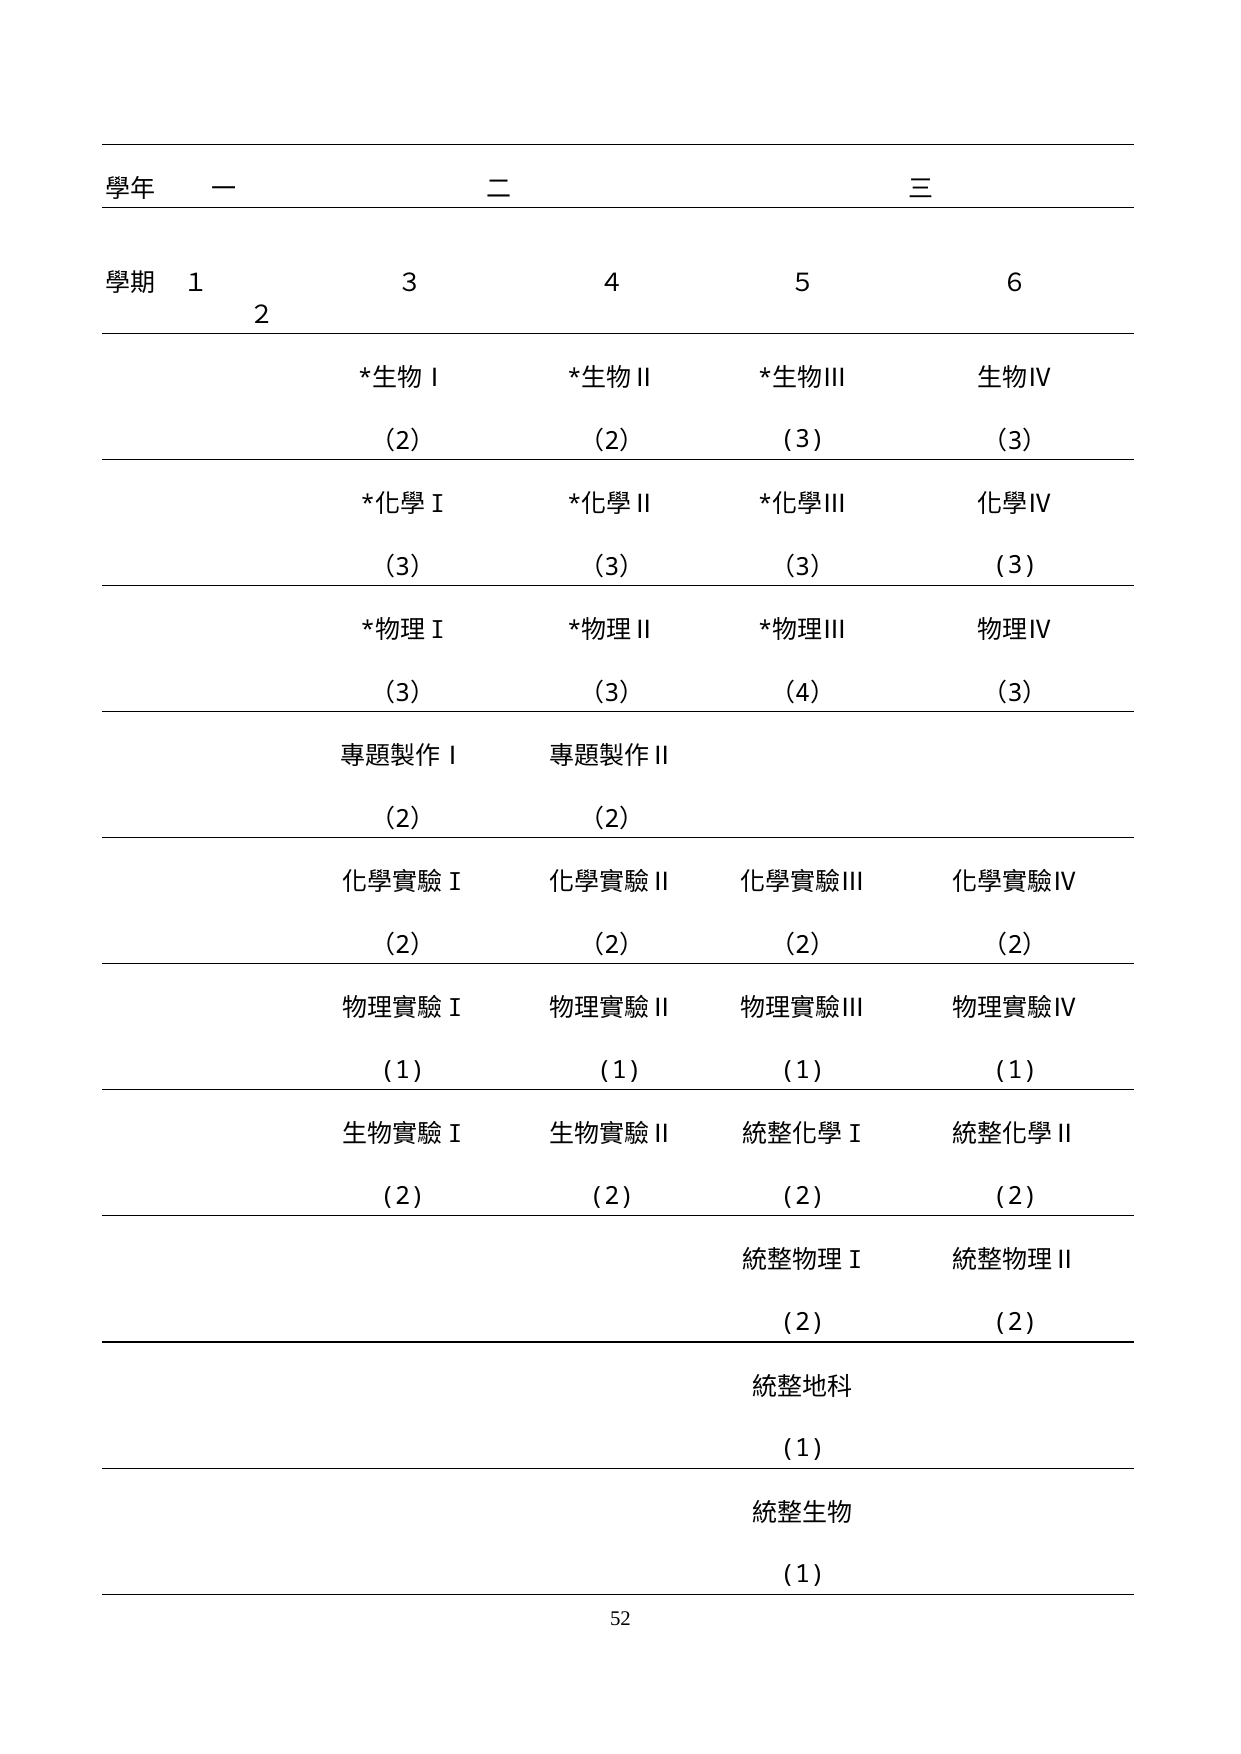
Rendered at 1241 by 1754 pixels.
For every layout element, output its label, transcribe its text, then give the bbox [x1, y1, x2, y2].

table_cell 化學實驗Ⅱ （2） [515, 838, 708, 963]
table_cell [896, 1343, 1133, 1467]
table_cell 化學Ⅳ (3) [896, 460, 1133, 585]
table_cell [159, 838, 233, 963]
table_cell [290, 1343, 515, 1467]
table_cell [234, 1216, 290, 1341]
table_cell 統整化學I (2) [709, 1090, 896, 1215]
table_cell [234, 964, 290, 1089]
table_cell 統整生物 (1) [709, 1469, 896, 1593]
table_cell *化學I （3） [290, 460, 515, 585]
table_cell 生物Ⅳ （3） [896, 334, 1133, 459]
table_cell 化學實驗I （2） [290, 838, 515, 963]
table_cell [102, 460, 158, 585]
table_cell *生物Ⅱ （2） [515, 334, 708, 459]
table_cell [159, 586, 233, 711]
table_cell [102, 964, 158, 1089]
table_cell １ [159, 208, 233, 333]
table_cell [234, 586, 290, 711]
table_cell 生物實驗I (2) [290, 1090, 515, 1215]
table_header 三 [709, 145, 1133, 207]
table_cell ６ [896, 208, 1133, 333]
table_cell 專題製作Ⅰ （2） [290, 712, 515, 837]
table_cell 生物實驗Ⅱ (2) [515, 1090, 708, 1215]
table_cell 統整化學Ⅱ (2) [896, 1090, 1133, 1215]
table_cell *物理I （3） [290, 586, 515, 711]
table_cell ４ [515, 208, 708, 333]
table_cell 物理實驗Ⅱ (1) [515, 964, 708, 1089]
table_cell [102, 1090, 158, 1215]
table_cell [102, 586, 158, 711]
table_cell [102, 1469, 158, 1593]
table_cell [234, 460, 290, 585]
table_cell *生物Ⅲ (3) [709, 334, 896, 459]
table_cell [290, 1216, 515, 1341]
table_cell 化學實驗Ⅲ （2） [709, 838, 896, 963]
table_cell [234, 1469, 290, 1593]
table_cell [896, 1469, 1133, 1593]
table_cell [159, 1216, 233, 1341]
table_cell *化學Ⅲ （3） [709, 460, 896, 585]
table_cell 物理實驗Ⅲ (1) [709, 964, 896, 1089]
table_cell [290, 1469, 515, 1593]
table_cell [159, 964, 233, 1089]
table_cell [515, 1469, 708, 1593]
table_cell [102, 712, 158, 837]
table_cell ３ [290, 208, 515, 333]
table_cell 統整物理I (2) [709, 1216, 896, 1341]
table_cell [234, 838, 290, 963]
table_header 二 [290, 145, 708, 207]
table_cell [515, 1343, 708, 1467]
table_cell [102, 334, 158, 459]
table_cell *化學Ⅱ （3） [515, 460, 708, 585]
table_cell [102, 1216, 158, 1341]
table_cell 物理實驗I (1) [290, 964, 515, 1089]
table_cell [896, 712, 1133, 837]
table_cell 統整地科 (1) [709, 1343, 896, 1467]
table_header 學年 [102, 145, 158, 207]
table_cell [234, 1090, 290, 1215]
table_cell 學期 [102, 208, 158, 333]
table_cell *物理Ⅱ （3） [515, 586, 708, 711]
table_cell ２ [234, 208, 290, 333]
table_cell [159, 460, 233, 585]
table_cell ５ [709, 208, 896, 333]
table_cell [159, 712, 233, 837]
table_cell *物理Ⅲ （4） [709, 586, 896, 711]
table_cell [234, 712, 290, 837]
table_header 一 [159, 145, 290, 207]
table_cell 專題製作Ⅱ （2） [515, 712, 708, 837]
table_cell [102, 1343, 158, 1467]
table_cell [234, 1343, 290, 1467]
table_cell [159, 1469, 233, 1593]
table_cell 物理實驗Ⅳ (1) [896, 964, 1133, 1089]
table_cell *生物Ⅰ （2） [290, 334, 515, 459]
table_cell [234, 334, 290, 459]
table_cell 物理Ⅳ （3） [896, 586, 1133, 711]
table_cell 化學實驗Ⅳ （2） [896, 838, 1133, 963]
table_cell [515, 1216, 708, 1341]
table_cell [102, 838, 158, 963]
table_cell [159, 1090, 233, 1215]
table_cell [709, 712, 896, 837]
table_cell [159, 1343, 233, 1467]
table_cell 統整物理Ⅱ (2) [896, 1216, 1133, 1341]
table_cell [159, 334, 233, 459]
